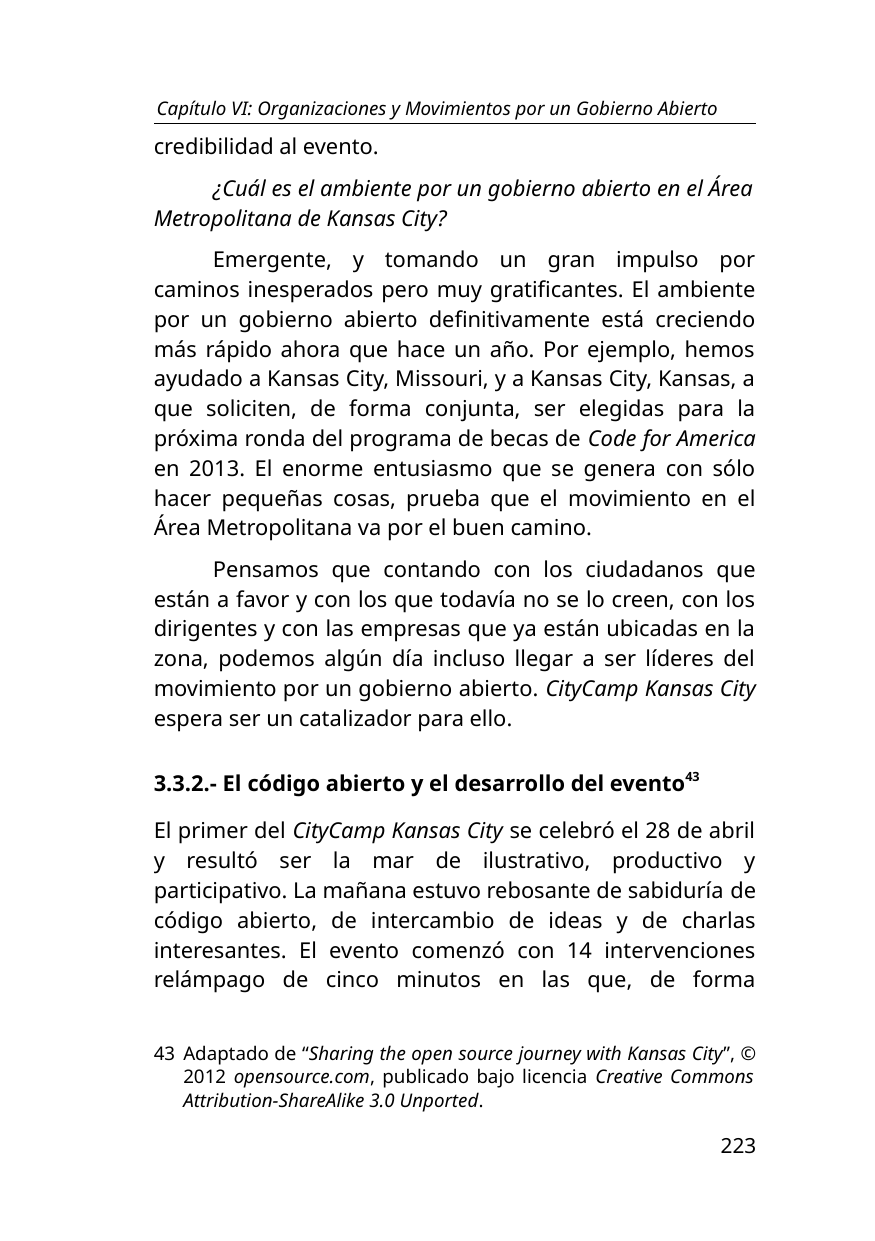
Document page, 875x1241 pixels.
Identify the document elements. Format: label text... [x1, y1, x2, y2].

text Emergente, y tomando un gran impulso por caminos inesperados pero muy gratificantes. El ambiente por un go­bierno abierto definitivamente está creciendo más rápido ahora que hace un año. Por ejemplo, hemos ayudado a Kansas City, Missouri, y a Kansas City, Kansas, a que solici­ten, de forma conjunta, ser elegidas para la próxima ronda del programa de becas de Code for America en 2013. El enor­me entusiasmo que se genera con sólo hacer pequeñas cosas, prueba que el movimiento en el Área Metropolitana va por el buen camino. [153, 244, 756, 542]
text El primer del CityCamp Kansas City se celebró el 28 de abril y resultó ser la mar de ilustrativo, productivo y participativo. La mañana estuvo rebosante de sabiduría de código abierto, de intercambio de ideas y de charlas interesantes. El evento comenzó con 14 intervenciones relámpago de cinco minutos en las que, de forma [153, 816, 756, 994]
text Adaptado de “Sharing the open source journey with Kansas City”, © 2012 opensource.com, publicado bajo licencia Creative Commons Attribution-ShareAlike 3.0 Unported. [153, 1041, 756, 1112]
text Pensamos que contando con los ciudadanos que están a favor y con los que todavía no se lo creen, con los dirigentes y con las empresas que ya están ubicadas en la zona, pode­mos algún día incluso llegar a ser líderes del movimiento por un gobierno abierto. CityCamp Kansas City espera ser un cata­lizador para ello. [153, 554, 756, 733]
text ¿Cuál es el ambiente por un gobierno abierto en el Área Metropolitana de Kansas City? [153, 173, 756, 232]
subtitle 3.3.2.- El código abierto y el desarrollo del evento [153, 768, 756, 798]
text credibilidad al evento. [153, 131, 756, 161]
